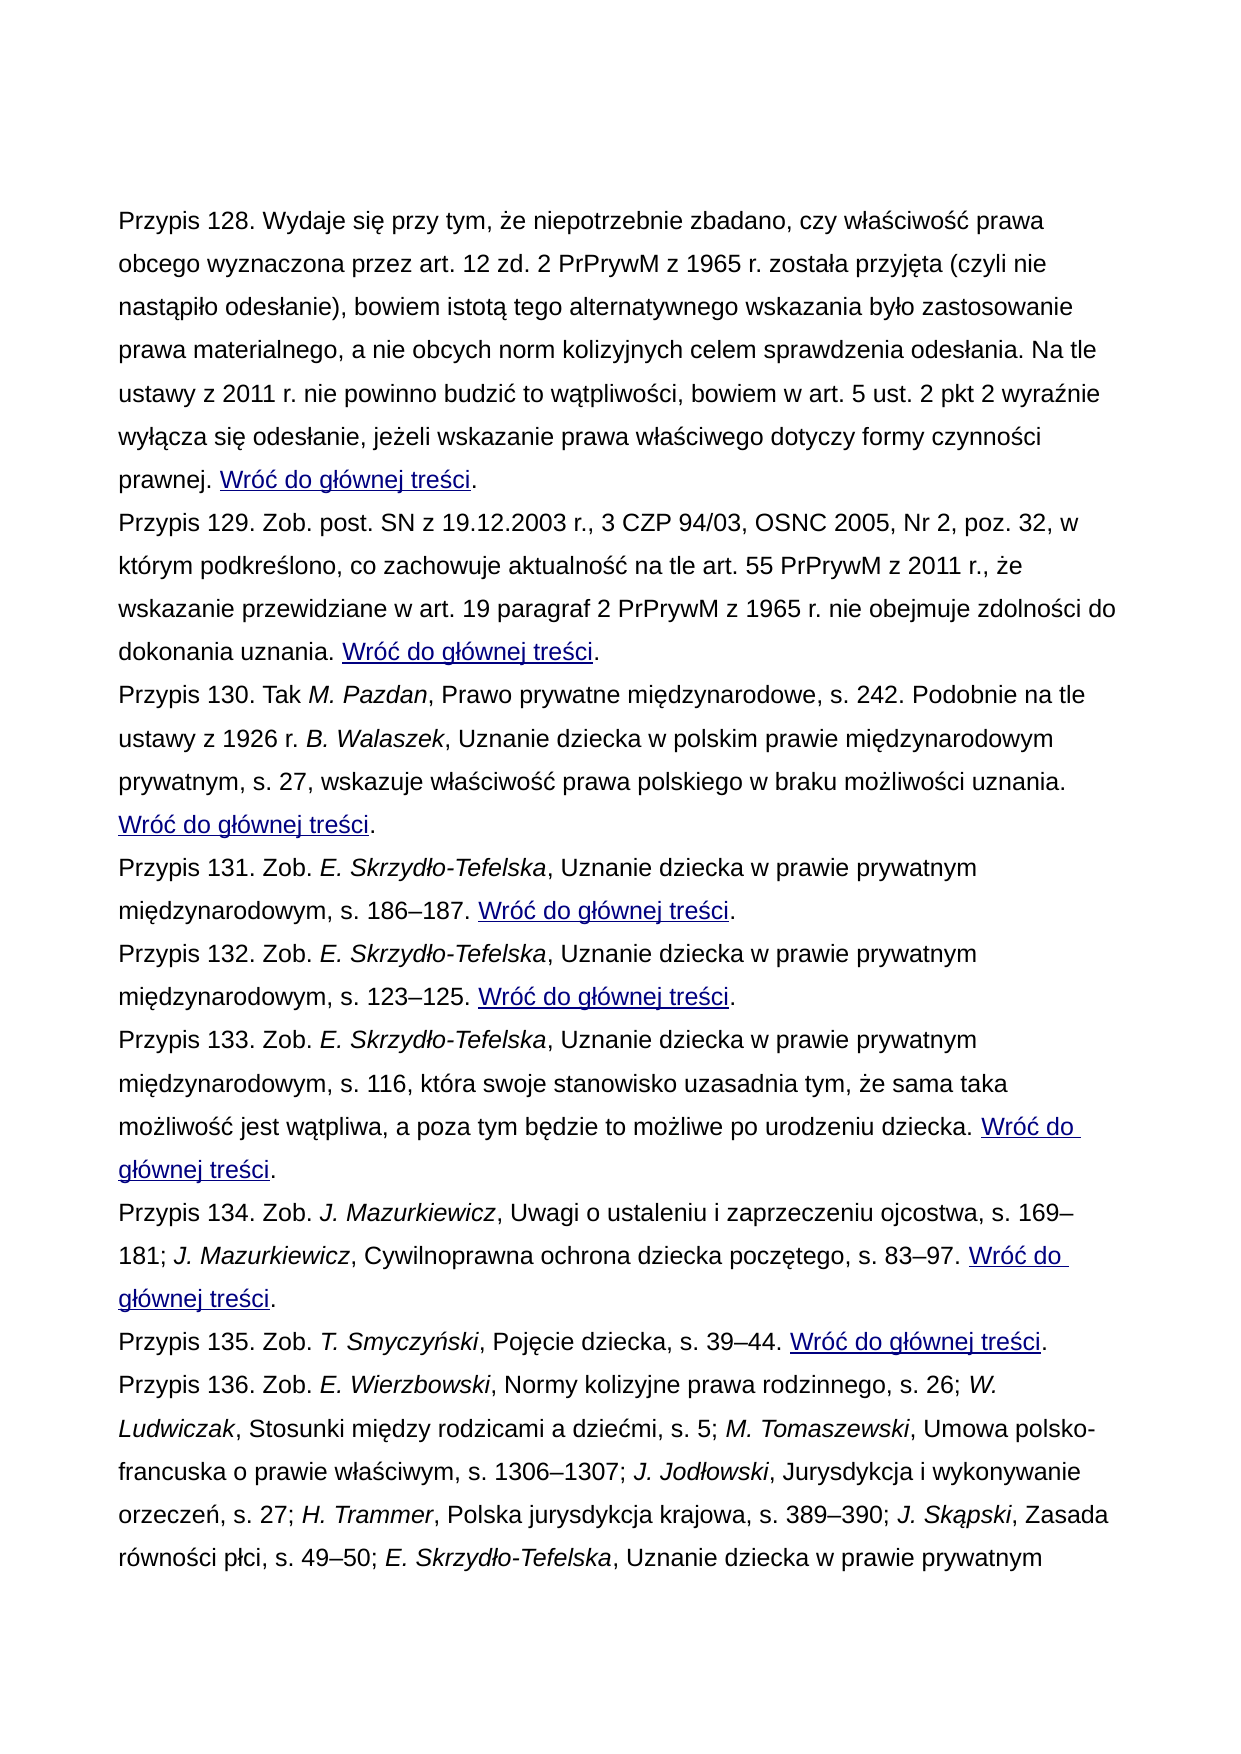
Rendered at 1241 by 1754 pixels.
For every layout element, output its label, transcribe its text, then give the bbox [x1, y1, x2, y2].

text Przypis 129. Zob. post. SN z 19.12.2003 r., 3 CZP 94/03, OSNC 2005, Nr 2, poz. 32, w którym podkreślono, co zachowuje aktualność na tle art. 55 PrPrywM z 2011 r., że wskazanie przewidziane w art. 19 paragraf 2 PrPrywM z 1965 r. nie obejmuje zdolności do dokonania uznania. Wróć do głównej treści. [118, 508, 1122, 666]
text Przypis 128. Wydaje się przy tym, że niepotrzebnie zbadano, czy właściwość prawa obcego wyznaczona przez art. 12 zd. 2 PrPrywM z 1965 r. została przyjęta (czyli nie nastąpiło odesłanie), bowiem istotą tego alternatywnego wskazania było zastosowanie prawa materialnego, a nie obcych norm kolizyjnych celem sprawdzenia odesłania. Na tle ustawy z 2011 r. nie powinno budzić to wątpliwości, bowiem w art. 5 ust. 2 pkt 2 wyraźnie wyłącza się odesłanie, jeżeli wskazanie prawa właściwego dotyczy formy czynności prawnej. Wróć do głównej treści. [118, 206, 1122, 494]
text Przypis 135. Zob. T. Smyczyński, Pojęcie dziecka, s. 39–44. Wróć do głównej treści. [118, 1327, 1122, 1356]
text Przypis 132. Zob. E. Skrzydło-Tefelska, Uznanie dziecka w prawie prywatnym międzynarodowym, s. 123–125. Wróć do głównej treści. [118, 939, 1122, 1011]
text Przypis 134. Zob. J. Mazurkiewicz, Uwagi o ustaleniu i zaprzeczeniu ojcostwa, s. 169–181; J. Mazurkiewicz, Cywilnoprawna ochrona dziecka poczętego, s. 83–97. Wróć do głównej treści. [118, 1198, 1122, 1313]
text Przypis 130. Tak M. Pazdan, Prawo prywatne międzynarodowe, s. 242. Podobnie na tle ustawy z 1926 r. B. Walaszek, Uznanie dziecka w polskim prawie międzynarodowym prywatnym, s. 27, wskazuje właściwość prawa polskiego w braku możliwości uznania. Wróć do głównej treści. [118, 681, 1122, 839]
text Przypis 136. Zob. E. Wierzbowski, Normy kolizyjne prawa rodzinnego, s. 26; W. Ludwiczak, Stosunki między rodzicami a dziećmi, s. 5; M. Tomaszewski, Umowa polsko-francuska o prawie właściwym, s. 1306–1307; J. Jodłowski, Jurysdykcja i wykonywanie orzeczeń, s. 27; H. Trammer, Polska jurysdykcja krajowa, s. 389–390; J. Skąpski, Zasada równości płci, s. 49–50; E. Skrzydło-Tefelska, Uznanie dziecka w prawie prywatnym [118, 1371, 1122, 1572]
text Przypis 133. Zob. E. Skrzydło-Tefelska, Uznanie dziecka w prawie prywatnym międzynarodowym, s. 116, która swoje stanowisko uzasadnia tym, że sama taka możliwość jest wątpliwa, a poza tym będzie to możliwe po urodzeniu dziecka. Wróć do głównej treści. [118, 1026, 1122, 1184]
text Przypis 131. Zob. E. Skrzydło-Tefelska, Uznanie dziecka w prawie prywatnym międzynarodowym, s. 186–187. Wróć do głównej treści. [118, 853, 1122, 925]
